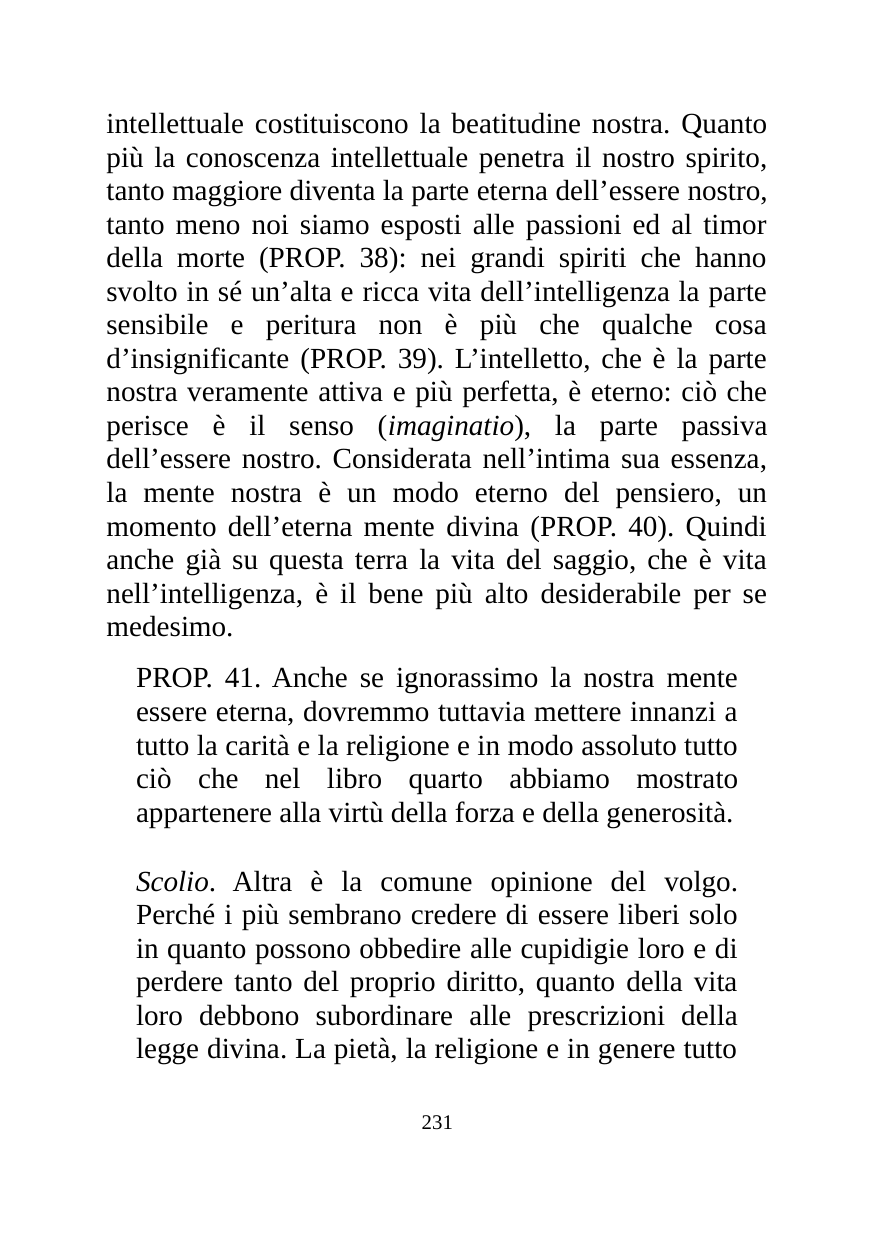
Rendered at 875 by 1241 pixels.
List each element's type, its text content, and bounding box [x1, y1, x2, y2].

text intellettuale costituiscono la beatitudine nostra. Quanto più la conoscenza intellettuale penetra il nostro spirito, tanto maggiore diventa la parte eterna dell’essere nostro, tanto meno noi siamo esposti alle passioni ed al timor della morte (PROP. 38): nei grandi spiriti che hanno svolto in sé un’alta e ricca vita dell’intelligenza la parte sensibile e peritura non è più che qualche cosa d’insignificante (PROP. 39). L’intelletto, che è la parte nostra veramente attiva e più perfetta, è eterno: ciò che perisce è il senso (imaginatio), la parte passiva dell’essere nostro. Considerata nell’intima sua essenza, la mente nostra è un modo eterno del pensiero, un momento dell’eterna mente divina (PROP. 40). Quindi anche già su questa terra la vita del saggio, che è vita nell’intelligenza, è il bene più alto desiderabile per se medesimo. [106, 106, 768, 643]
text PROP. 41. Anche se ignorassimo la nostra mente essere eterna, dovremmo tuttavia mettere innanzi a tutto la carità e la religione e in modo assoluto tutto ciò che nel libro quarto abbiamo mostrato appartenere alla virtù della forza e della generosità. [136, 661, 738, 828]
text Scolio. Altra è la comune opinione del volgo. Perché i più sembrano credere di essere liberi solo in quanto possono obbedire alle cupidigie loro e di perdere tanto del proprio diritto, quanto della vita loro debbono subordinare alle prescrizioni della legge divina. La pietà, la religione e in genere tutto [136, 864, 738, 1065]
